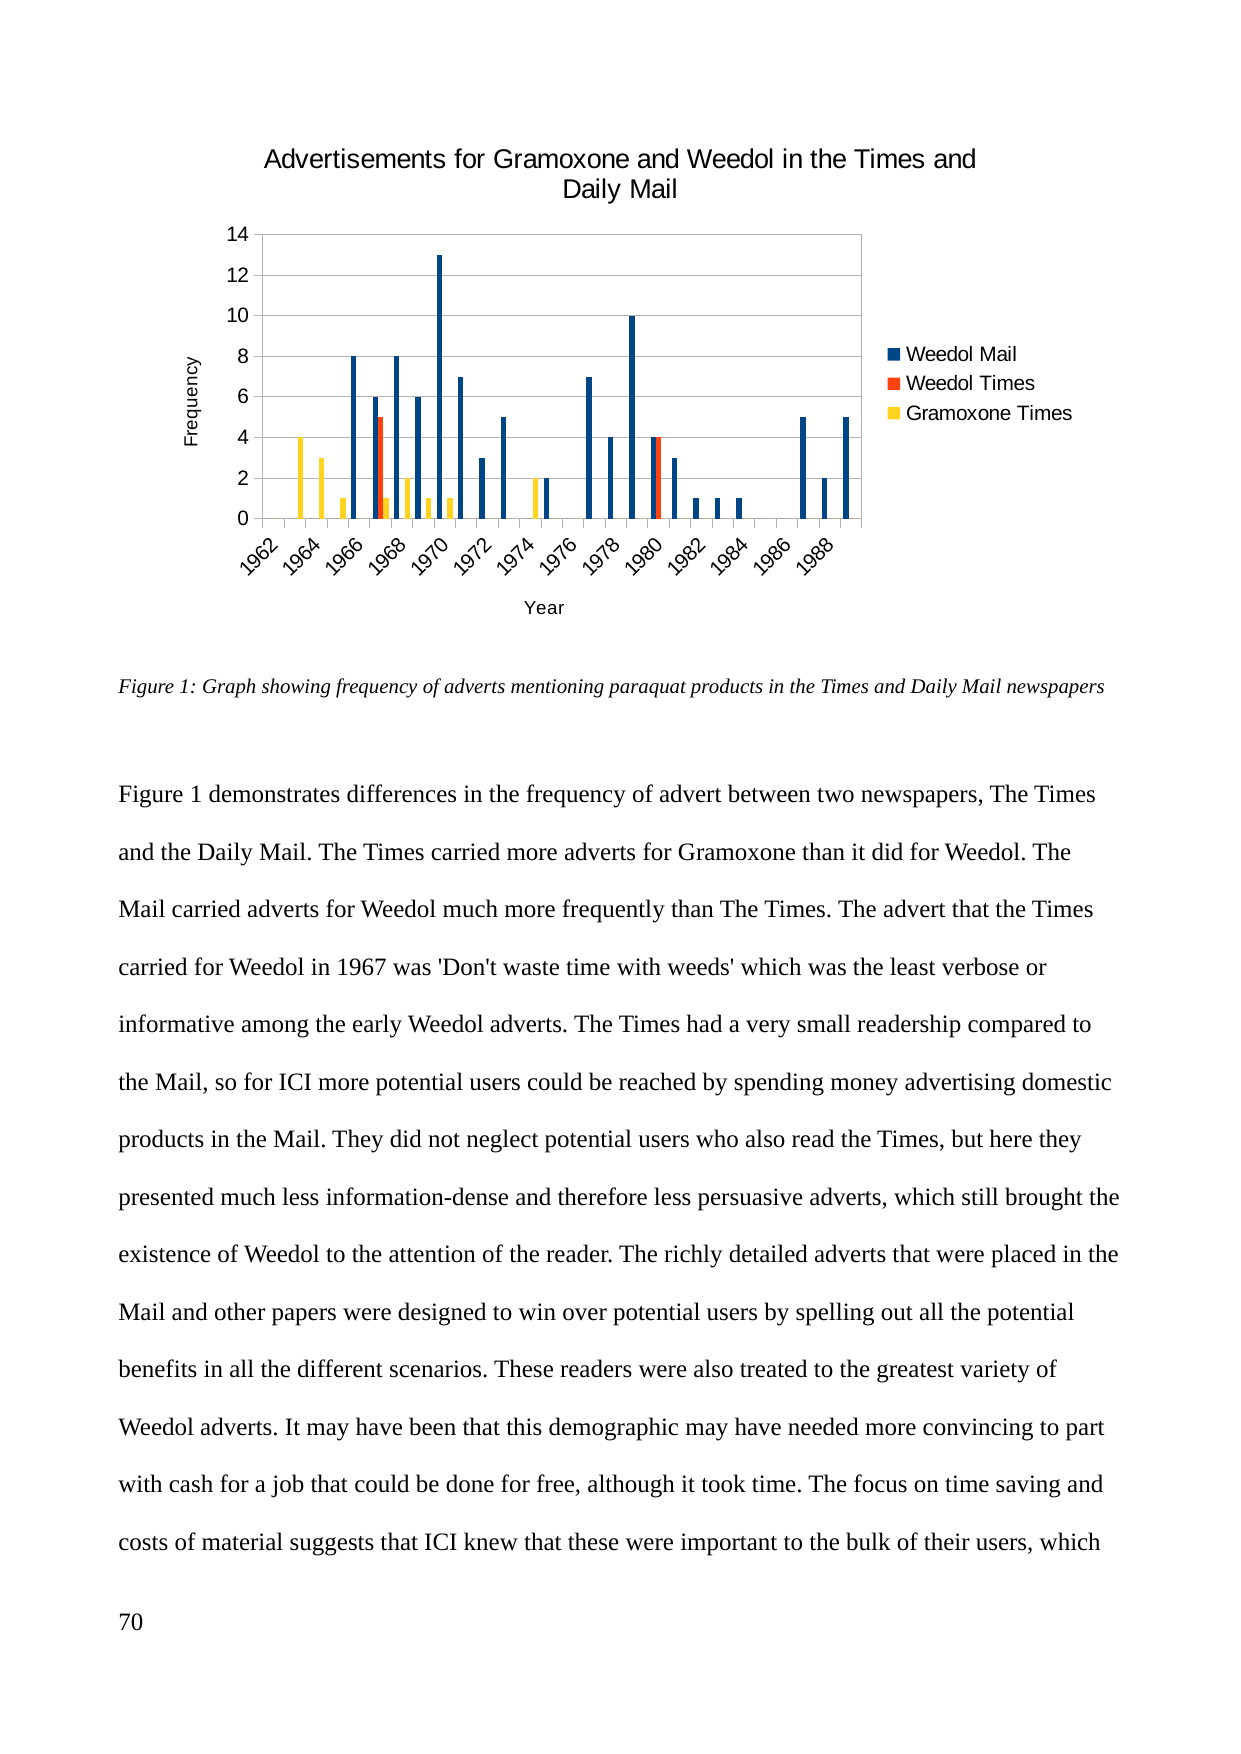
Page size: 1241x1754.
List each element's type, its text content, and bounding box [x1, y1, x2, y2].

text Figure 1: Graph showing frequency of adverts mentioning paraquat products in the Times and Daily Mail newspapers [118, 118, 1122, 698]
text Figure 1 demonstrates differences in the frequency of advert between two newspapers, The Times and the Daily Mail. The Times carried more adverts for Gramoxone than it did for Weedol. The Mail carried adverts for Weedol much more frequently than The Times. The advert that the Times carried for Weedol in 1967 was 'Don't waste time with weeds' which was the least verbose or informative among the early Weedol adverts. The Times had a very small readership compared to the Mail, so for ICI more potential users could be reached by spending money advertising domestic products in the Mail. They did not neglect potential users who also read the Times, but here they presented much less information-dense and therefore less persuasive adverts, which still brought the existence of Weedol to the attention of the reader. The richly detailed adverts that were placed in the Mail and other papers were designed to win over potential users by spelling out all the potential benefits in all the different scenarios. These readers were also treated to the greatest variety of Weedol adverts. It may have been that this demographic may have needed more convincing to part with cash for a job that could be done for free, although it took time. The focus on time saving and costs of material suggests that ICI knew that these were important to the bulk of their users, which [118, 779, 1122, 1556]
